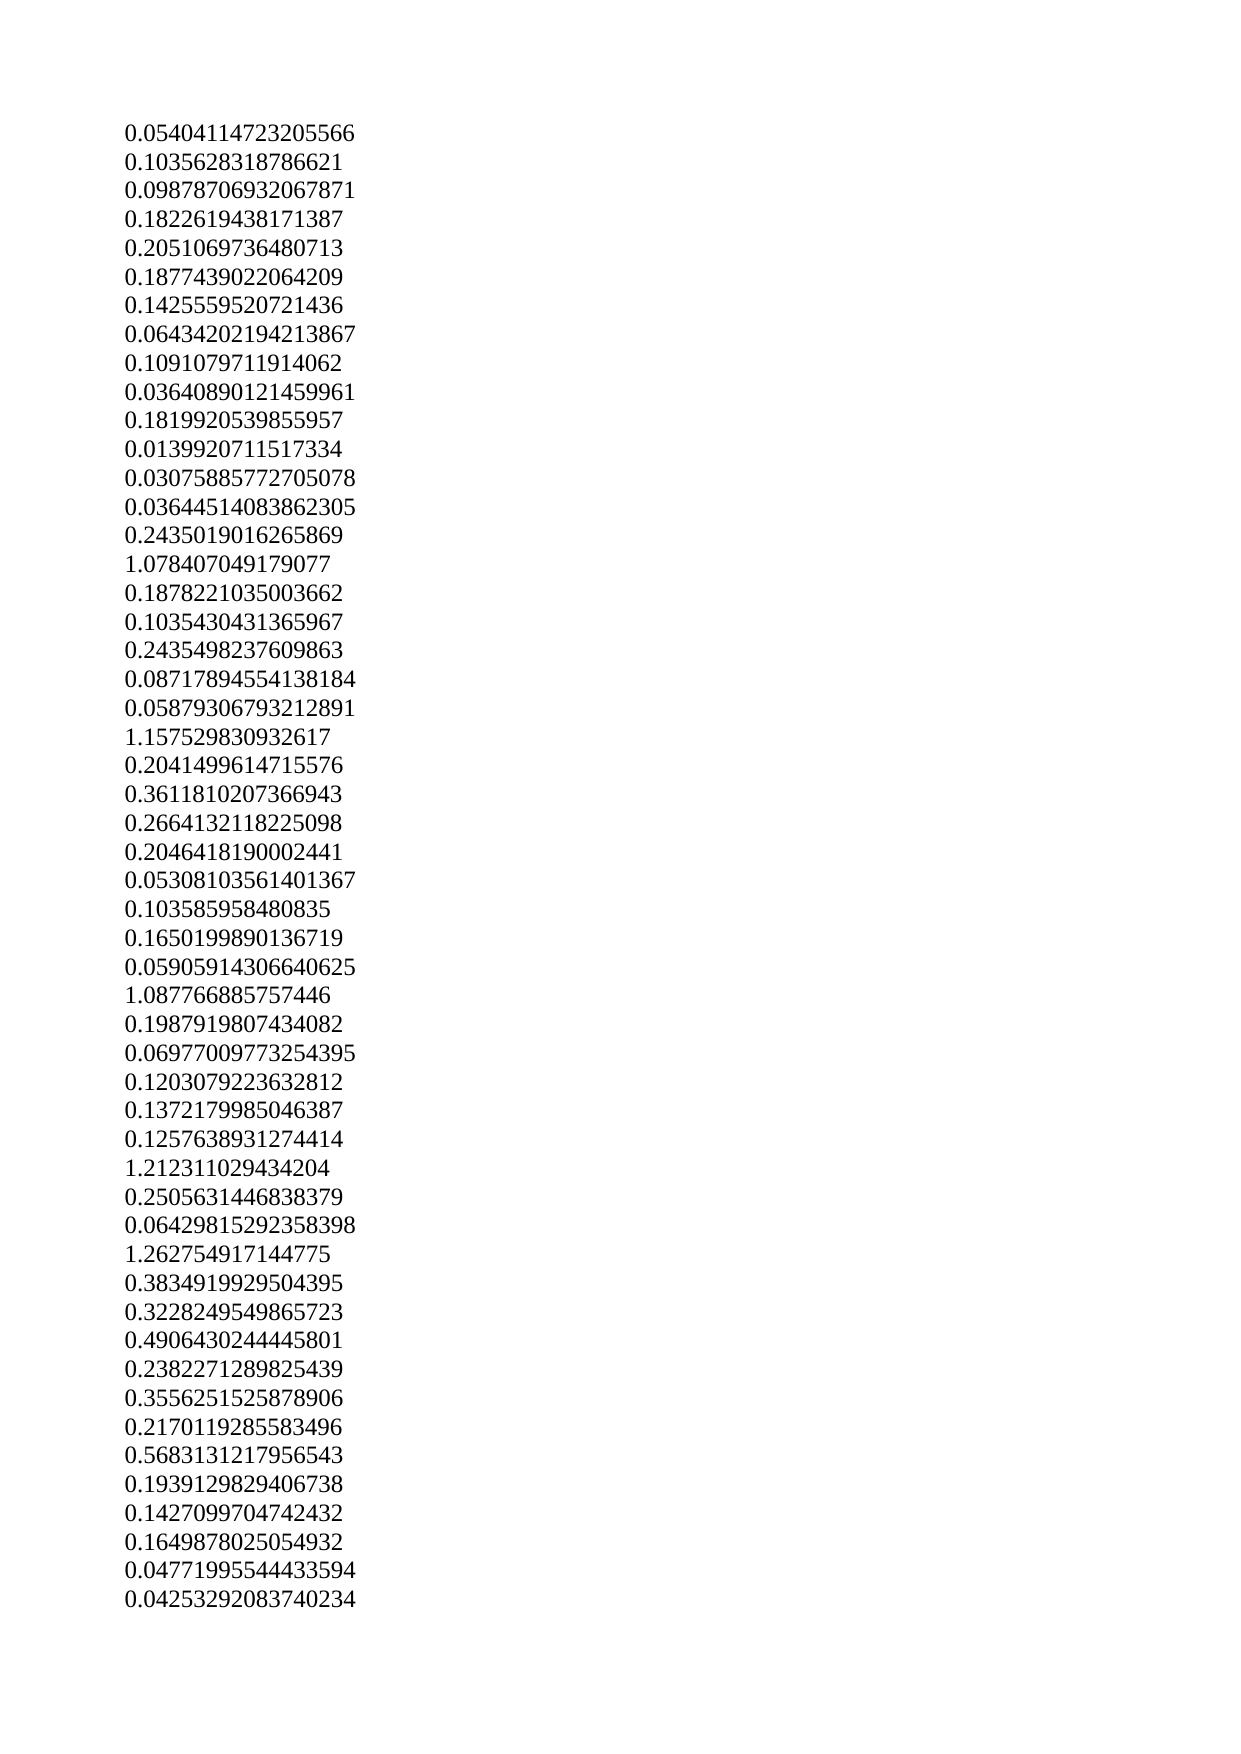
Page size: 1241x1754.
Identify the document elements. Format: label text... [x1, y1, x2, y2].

text 0.2041499614715576 [118, 751, 1122, 779]
text 0.3834919929504395 [118, 1268, 1122, 1297]
text 0.1939129829406738 [118, 1469, 1122, 1498]
text 0.1091079711914062 [118, 348, 1122, 377]
text 0.06434202194213867 [118, 319, 1122, 348]
text 0.08717894554138184 [118, 664, 1122, 693]
text 0.1822619438171387 [118, 204, 1122, 233]
text 0.06977009773254395 [118, 1038, 1122, 1067]
text 0.1878221035003662 [118, 578, 1122, 607]
text 0.09878706932067871 [118, 176, 1122, 204]
text 0.5683131217956543 [118, 1441, 1122, 1469]
text 0.3228249549865723 [118, 1297, 1122, 1326]
text 0.3611810207366943 [118, 779, 1122, 808]
text 0.0139920711517334 [118, 434, 1122, 463]
text 0.2382271289825439 [118, 1354, 1122, 1383]
text 1.212311029434204 [118, 1153, 1122, 1182]
text 0.05905914306640625 [118, 952, 1122, 981]
text 0.1649878025054932 [118, 1527, 1122, 1556]
text 0.1257638931274414 [118, 1124, 1122, 1153]
text 0.1035628318786621 [118, 147, 1122, 176]
text 0.2664132118225098 [118, 808, 1122, 837]
text 0.05308103561401367 [118, 866, 1122, 894]
text 0.103585958480835 [118, 894, 1122, 923]
text 0.06429815292358398 [118, 1211, 1122, 1239]
text 0.2505631446838379 [118, 1182, 1122, 1211]
text 0.4906430244445801 [118, 1326, 1122, 1354]
text 0.2170119285583496 [118, 1412, 1122, 1441]
text 1.078407049179077 [118, 549, 1122, 578]
text 0.05879306793212891 [118, 693, 1122, 722]
text 0.03075885772705078 [118, 463, 1122, 492]
text 0.1427099704742432 [118, 1498, 1122, 1527]
text 0.1877439022064209 [118, 262, 1122, 291]
text 0.1650199890136719 [118, 923, 1122, 952]
text 1.262754917144775 [118, 1239, 1122, 1268]
text 0.1819920539855957 [118, 406, 1122, 434]
text 0.1987919807434082 [118, 1009, 1122, 1038]
text 1.087766885757446 [118, 981, 1122, 1009]
text 0.2046418190002441 [118, 837, 1122, 866]
text 0.2435019016265869 [118, 521, 1122, 549]
text 0.2051069736480713 [118, 233, 1122, 262]
text 0.1203079223632812 [118, 1067, 1122, 1096]
text 0.1372179985046387 [118, 1096, 1122, 1124]
text 0.1035430431365967 [118, 607, 1122, 636]
text 0.1425559520721436 [118, 291, 1122, 319]
text 0.2435498237609863 [118, 636, 1122, 664]
text 0.05404114723205566 [118, 118, 1122, 147]
text 0.04253292083740234 [118, 1584, 1122, 1613]
text 0.03644514083862305 [118, 492, 1122, 521]
text 0.3556251525878906 [118, 1383, 1122, 1412]
text 1.157529830932617 [118, 722, 1122, 751]
text 0.04771995544433594 [118, 1556, 1122, 1584]
text 0.03640890121459961 [118, 377, 1122, 406]
